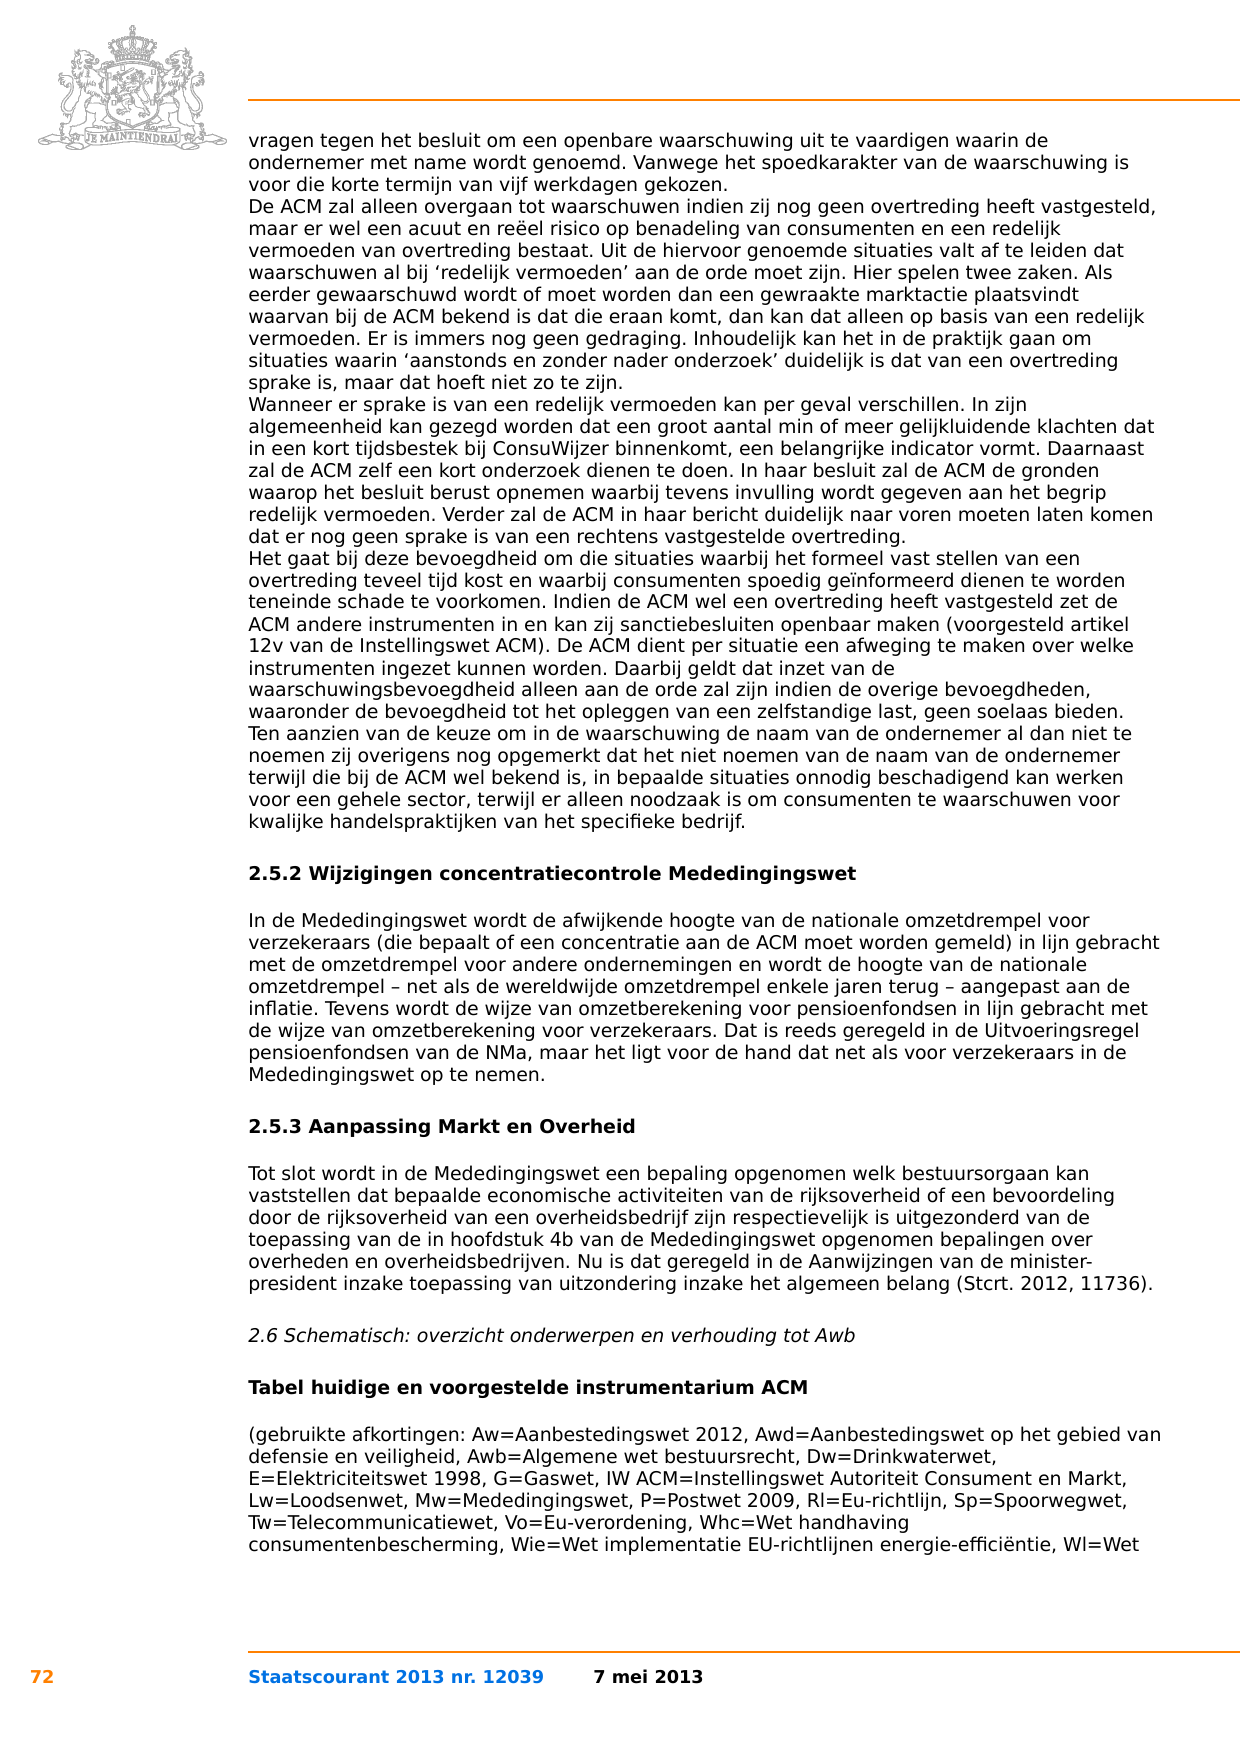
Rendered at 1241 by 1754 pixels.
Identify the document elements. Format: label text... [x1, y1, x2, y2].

subtitle 2.6 Schematisch: overzicht onderwerpen en verhouding tot Awb [248, 1325, 1163, 1347]
text Wanneer er sprake is van een redelijk vermoeden kan per geval verschillen. In zijn algemeenheid kan gezegd worden dat een groot aantal min of meer gelijkluidende klachten dat in een kort tijdsbestek bij ConsuWijzer binnenkomt, een belangrijke indicator vormt. Daarnaast zal de ACM zelf een kort onderzoek dienen te doen. In haar besluit zal de ACM de gronden waarop het besluit berust opnemen waarbij tevens invulling wordt gegeven aan het begrip redelijk vermoeden. Verder zal de ACM in haar bericht duidelijk naar voren moeten laten komen dat er nog geen sprake is van een rechtens vastgestelde overtreding. [248, 394, 1163, 547]
text Ten aanzien van de keuze om in de waarschuwing de naam van de ondernemer al dan niet te noemen zij overigens nog opgemerkt dat het niet noemen van de naam van de ondernemer terwijl die bij de ACM wel bekend is, in bepaalde situaties onnodig beschadigend kan werken voor een gehele sector, terwijl er alleen noodzaak is om consumenten te waarschuwen voor kwalijke handelspraktijken van het specifieke bedrijf. [248, 723, 1163, 833]
picture [38, 25, 227, 150]
text De ACM zal alleen overgaan tot waarschuwen indien zij nog geen overtreding heeft vastgesteld, maar er wel een acuut en reëel risico op benadeling van consumenten en een redelijk vermoeden van overtreding bestaat. Uit de hiervoor genoemde situaties valt af te leiden dat waarschuwen al bij ‘redelijk vermoeden’ aan de orde moet zijn. Hier spelen twee zaken. Als eerder gewaarschuwd wordt of moet worden dan een gewraakte marktactie plaatsvindt waarvan bij de ACM bekend is dat die eraan komt, dan kan dat alleen op basis van een redelijk vermoeden. Er is immers nog geen gedraging. Inhoudelijk kan het in de praktijk gaan om situaties waarin ‘aanstonds en zonder nader onderzoek’ duidelijk is dat van een overtreding sprake is, maar dat hoeft niet zo te zijn. [248, 196, 1163, 394]
subtitle Tabel huidige en voorgestelde instrumentarium ACM [248, 1377, 1163, 1399]
text vragen tegen het besluit om een openbare waarschuwing uit te vaardigen waarin de ondernemer met name wordt genoemd. Vanwege het spoedkarakter van de waarschuwing is voor die korte termijn van vijf werkdagen gekozen. [248, 130, 1163, 196]
subtitle 2.5.3 Aanpassing Markt en Overheid [248, 1116, 1163, 1138]
text Het gaat bij deze bevoegdheid om die situaties waarbij het formeel vast stellen van een overtreding teveel tijd kost en waarbij consumenten spoedig geïnformeerd dienen te worden teneinde schade te voorkomen. Indien de ACM wel een overtreding heeft vastgesteld zet de ACM andere instrumenten in en kan zij sanctiebesluiten openbaar maken (voorgesteld artikel 12v van de Instellingswet ACM). De ACM dient per situatie een afweging te maken over welke instrumenten ingezet kunnen worden. Daarbij geldt dat inzet van de waarschuwingsbevoegdheid alleen aan de orde zal zijn indien de overige bevoegdheden, waaronder de bevoegdheid tot het opleggen van een zelfstandige last, geen soelaas bieden. [248, 547, 1163, 723]
text Tot slot wordt in de Mededingingswet een bepaling opgenomen welk bestuursorgaan kan vaststellen dat bepaalde economische activiteiten van de rijksoverheid of een bevoordeling door de rijksoverheid van een overheidsbedrijf zijn respectievelijk is uitgezonderd van de toepassing van de in hoofdstuk 4b van de Mededingingswet opgenomen bepalingen over overheden en overheidsbedrijven. Nu is dat geregeld in de Aanwijzingen van de minister-president inzake toepassing van uitzondering inzake het algemeen belang (Stcrt. 2012, 11736). [248, 1163, 1163, 1295]
text In de Mededingingswet wordt de afwijkende hoogte van de nationale omzetdrempel voor verzekeraars (die bepaalt of een concentratie aan de ACM moet worden gemeld) in lijn gebracht met de omzetdrempel voor andere ondernemingen en wordt de hoogte van de nationale omzetdrempel – net als de wereldwijde omzetdrempel enkele jaren terug – aangepast aan de inflatie. Tevens wordt de wijze van omzetberekening voor pensioenfondsen in lijn gebracht met de wijze van omzetberekening voor verzekeraars. Dat is reeds geregeld in de Uitvoeringsregel pensioenfondsen van de NMa, maar het ligt voor de hand dat net als voor verzekeraars in de Mededingingswet op te nemen. [248, 910, 1163, 1086]
text (gebruikte afkortingen: Aw=Aanbestedingswet 2012, Awd=Aanbestedingswet op het gebied van defensie en veiligheid, Awb=Algemene wet bestuursrecht, Dw=Drinkwaterwet, E=Elektriciteitswet 1998, G=Gaswet, IW ACM=Instellingswet Autoriteit Consument en Markt, Lw=Loodsenwet, Mw=Mededingingswet, P=Postwet 2009, Rl=Eu-richtlijn, Sp=Spoorwegwet, Tw=Telecommunicatiewet, Vo=Eu-verordening, Whc=Wet handhaving consumentenbescherming, Wie=Wet implementatie EU-richtlijnen energie-efficiëntie, Wl=Wet [248, 1424, 1163, 1556]
subtitle 2.5.2 Wijzigingen concentratiecontrole Mededingingswet [248, 863, 1163, 885]
